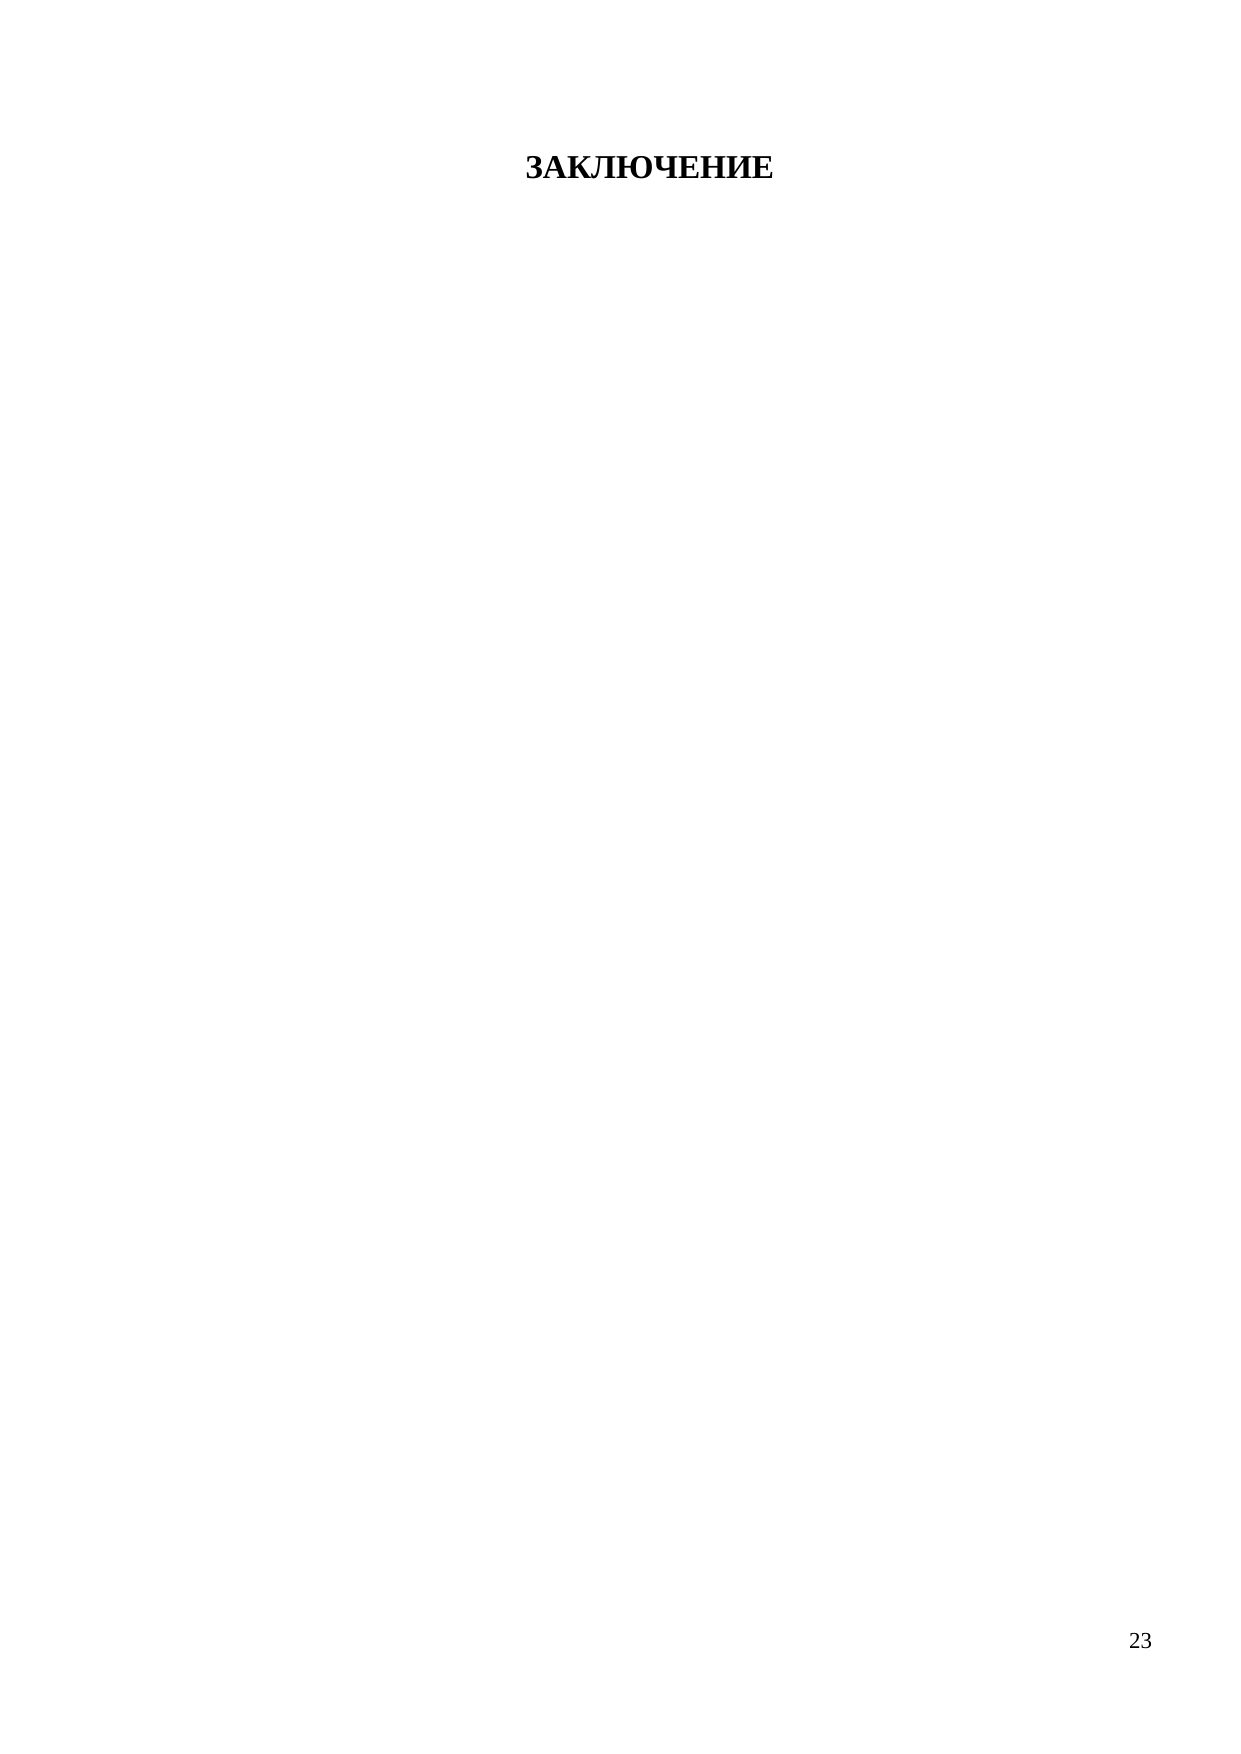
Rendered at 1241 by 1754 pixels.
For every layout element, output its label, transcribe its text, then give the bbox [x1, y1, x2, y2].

subtitle ЗАКЛЮЧЕНИЕ [148, 148, 1152, 186]
